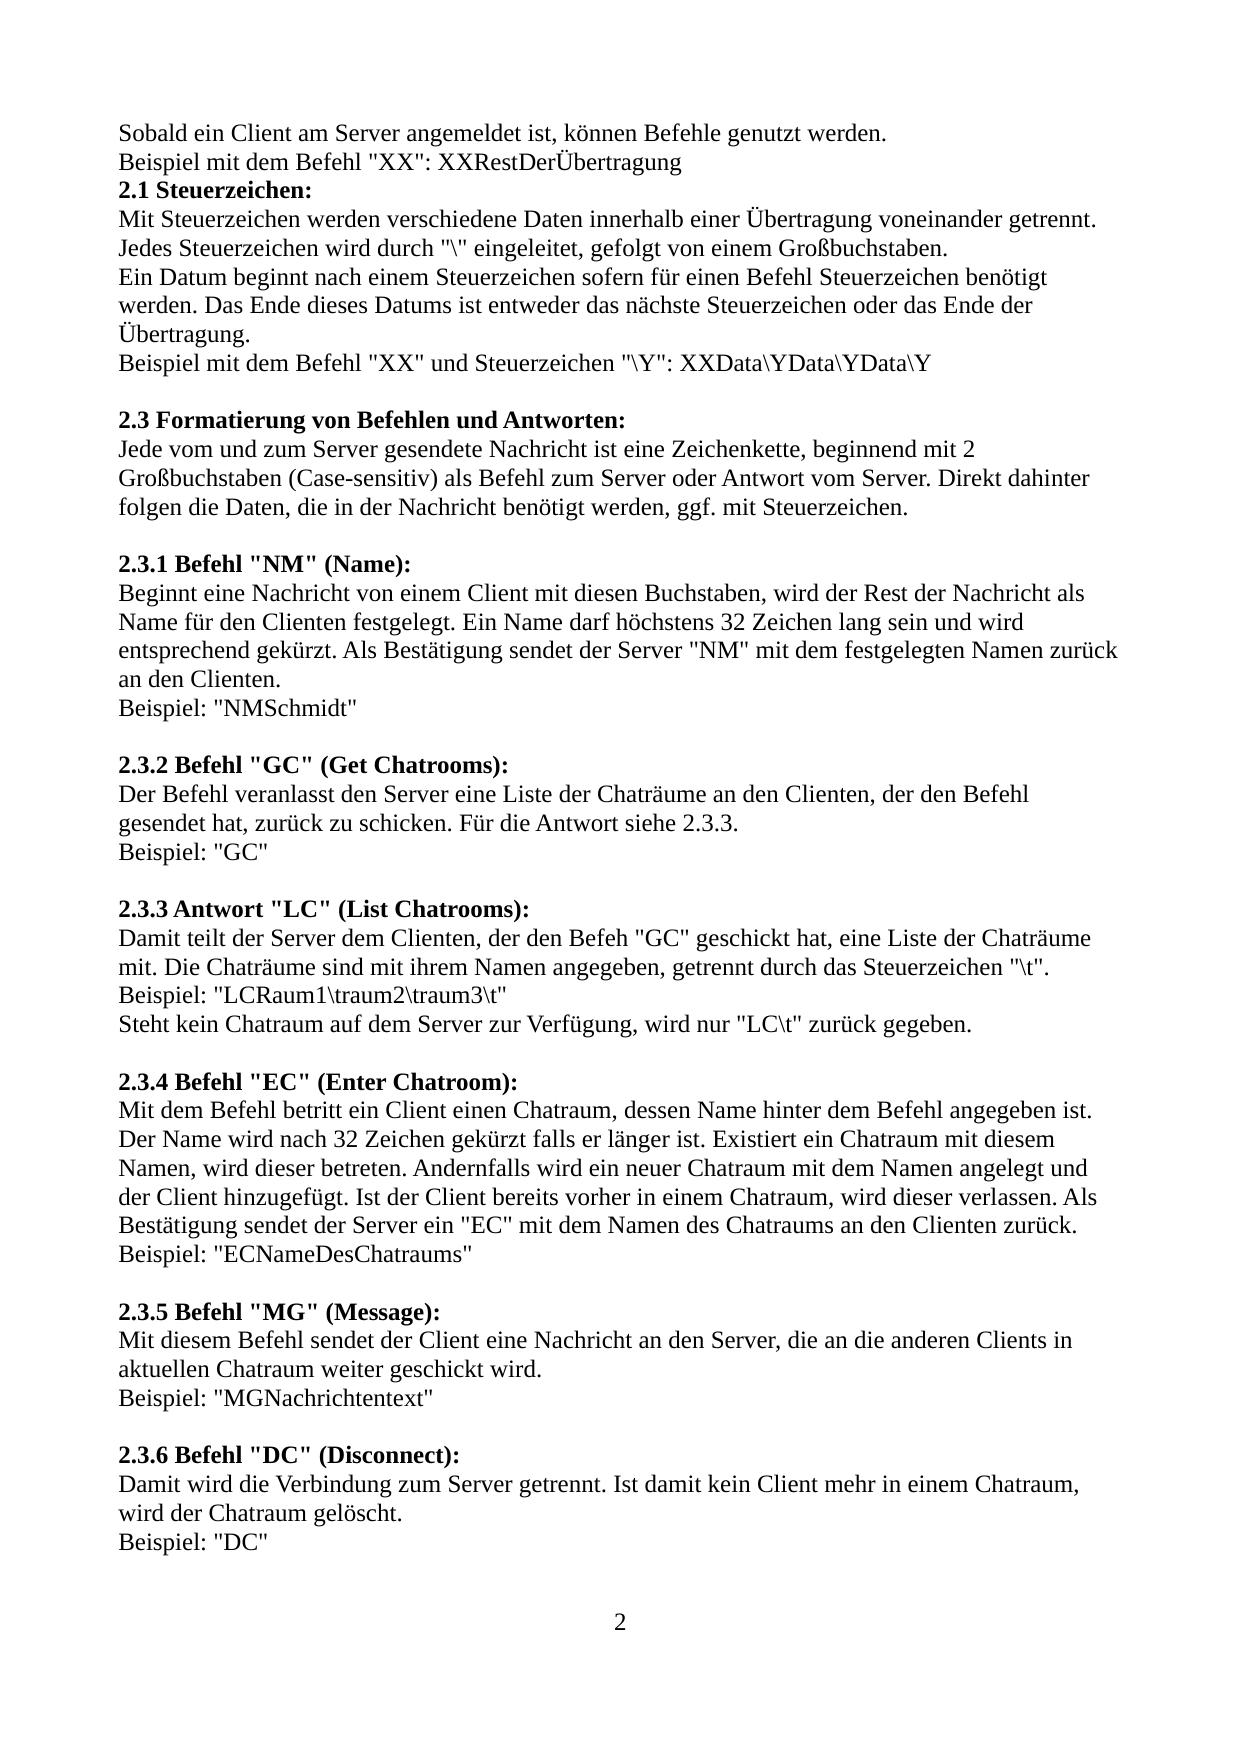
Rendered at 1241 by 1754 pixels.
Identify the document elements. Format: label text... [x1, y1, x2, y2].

text Beispiel: "LCRaum1\traum2\traum3\t" [118, 981, 1122, 1009]
text Steht kein Chatraum auf dem Server zur Verfügung, wird nur "LC\t" zurück gegeben. [118, 1009, 1122, 1038]
text Ein Datum beginnt nach einem Steuerzeichen sofern für einen Befehl Steuerzeichen benötigt werden. Das Ende dieses Datums ist entweder das nächste Steuerzeichen oder das Ende der Übertragung. [118, 262, 1122, 348]
text Beginnt eine Nachricht von einem Client mit diesen Buchstaben, wird der Rest der Nachricht als Name für den Clienten festgelegt. Ein Name darf höchstens 32 Zeichen lang sein und wird entsprechend gekürzt. Als Bestätigung sendet der Server "NM" mit dem festgelegten Namen zurück an den Clienten. [118, 578, 1122, 693]
text 2.3.2 Befehl "GC" (Get Chatrooms): [118, 751, 1122, 779]
text 2.1 Steuerzeichen: [118, 176, 1122, 204]
text Beispiel: "DC" [118, 1527, 1122, 1556]
text Damit wird die Verbindung zum Server getrennt. Ist damit kein Client mehr in einem Chatraum, wird der Chatraum gelöscht. [118, 1469, 1122, 1527]
text 2.3.1 Befehl "NM" (Name): [118, 549, 1122, 578]
text Beispiel: "NMSchmidt" [118, 693, 1122, 722]
text Beispiel: "MGNachrichtentext" [118, 1383, 1122, 1412]
text Beispiel: "GC" [118, 837, 1122, 866]
text Der Befehl veranlasst den Server eine Liste der Chaträume an den Clienten, der den Befehl gesendet hat, zurück zu schicken. Für die Antwort siehe 2.3.3. [118, 779, 1122, 837]
text Beispiel: "ECNameDesChatraums" [118, 1239, 1122, 1268]
text Damit teilt der Server dem Clienten, der den Befeh "GC" geschickt hat, eine Liste der Chaträume mit. Die Chaträume sind mit ihrem Namen angegeben, getrennt durch das Steuerzeichen "\t". [118, 923, 1122, 981]
text Jede vom und zum Server gesendete Nachricht ist eine Zeichenkette, beginnend mit 2 Großbuchstaben (Case-sensitiv) als Befehl zum Server oder Antwort vom Server. Direkt dahinter folgen die Daten, die in der Nachricht benötigt werden, ggf. mit Steuerzeichen. [118, 434, 1122, 521]
text Beispiel mit dem Befehl "XX" und Steuerzeichen "\Y": XXData\YData\YData\Y [118, 348, 1122, 377]
text Sobald ein Client am Server angemeldet ist, können Befehle genutzt werden. [118, 118, 1122, 147]
text Mit dem Befehl betritt ein Client einen Chatraum, dessen Name hinter dem Befehl angegeben ist. Der Name wird nach 32 Zeichen gekürzt falls er länger ist. Existiert ein Chatraum mit diesem Namen, wird dieser betreten. Andernfalls wird ein neuer Chatraum mit dem Namen angelegt und der Client hinzugefügt. Ist der Client bereits vorher in einem Chatraum, wird dieser verlassen. Als Bestätigung sendet der Server ein "EC" mit dem Namen des Chatraums an den Clienten zurück. [118, 1096, 1122, 1239]
text Mit Steuerzeichen werden verschiedene Daten innerhalb einer Übertragung voneinander getrennt. Jedes Steuerzeichen wird durch "\" eingeleitet, gefolgt von einem Großbuchstaben. [118, 204, 1122, 262]
text 2.3.6 Befehl "DC" (Disconnect): [118, 1441, 1122, 1469]
text 2.3.5 Befehl "MG" (Message): [118, 1297, 1122, 1326]
text 2.3 Formatierung von Befehlen und Antworten: [118, 406, 1122, 434]
text 2.3.4 Befehl "EC" (Enter Chatroom): [118, 1067, 1122, 1096]
text Beispiel mit dem Befehl "XX": XXRestDerÜbertragung [118, 147, 1122, 176]
text 2.3.3 Antwort "LC" (List Chatrooms): [118, 894, 1122, 923]
text Mit diesem Befehl sendet der Client eine Nachricht an den Server, die an die anderen Clients in aktuellen Chatraum weiter geschickt wird. [118, 1326, 1122, 1383]
